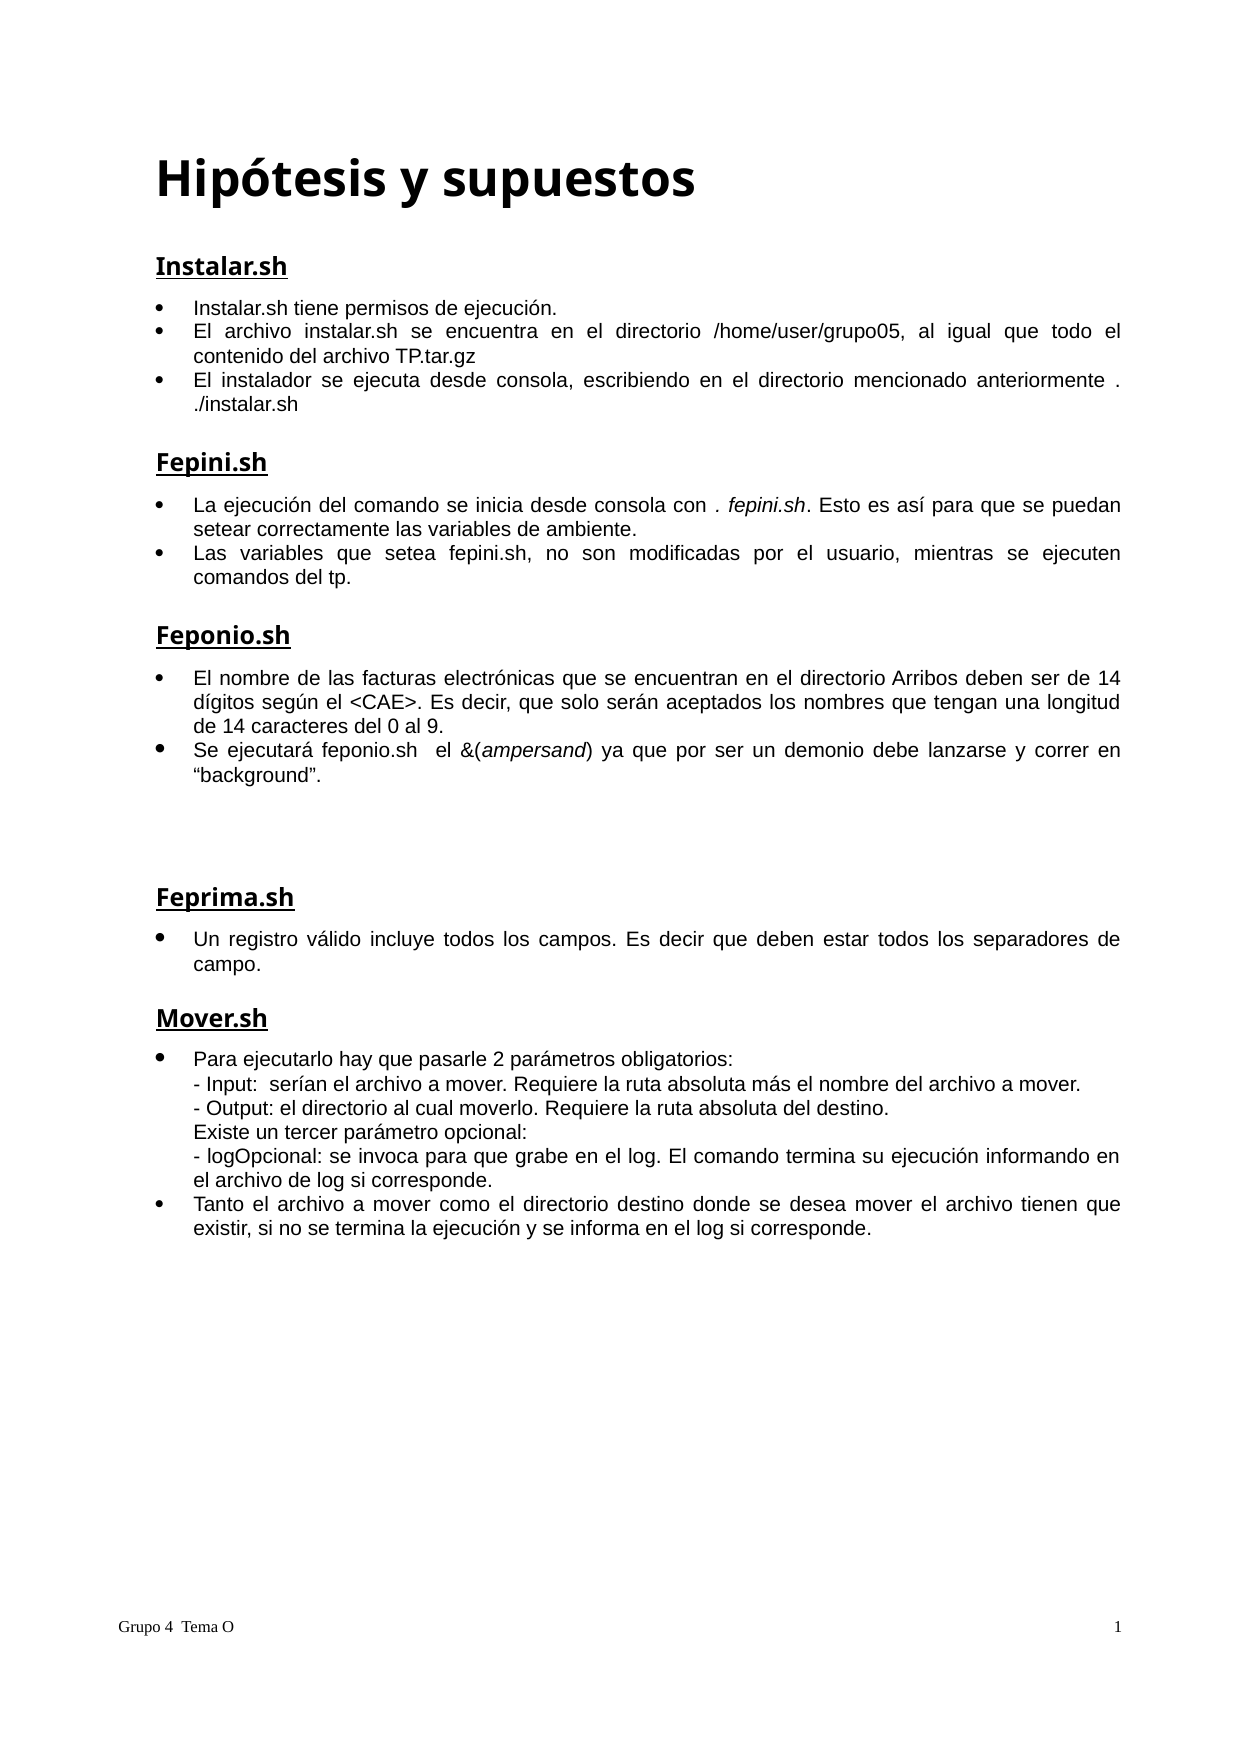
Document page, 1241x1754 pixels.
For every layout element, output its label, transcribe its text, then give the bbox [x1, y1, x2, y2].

list Instalar.sh tiene permisos de ejecución. [156, 295, 1122, 319]
list La ejecución del comando se inicia desde consola con . fepini.sh. Esto es así para que se puedan setear correctamente las variables de ambiente. [156, 493, 1122, 541]
list Para ejecutarlo hay que pasarle 2 parámetros obligatorios: [156, 1047, 1122, 1072]
list - Input: serían el archivo a mover. Requiere la ruta absoluta más el nombre del archivo a mover. [156, 1072, 1122, 1096]
subtitle Hipótesis y supuestos [156, 143, 1122, 211]
list - logOpcional: se invoca para que grabe en el log. El comando termina su ejecución informando en el archivo de log si corresponde. [156, 1144, 1122, 1192]
list El nombre de las facturas electrónicas que se encuentran en el directorio Arribos deben ser de 14 dígitos según el <CAE>. Es decir, que solo serán aceptados los nombres que tengan una longitud de 14 caracteres del 0 al 9. [156, 666, 1122, 738]
subtitle Instalar.sh [156, 249, 1122, 283]
list Existe un tercer parámetro opcional: [156, 1120, 1122, 1144]
subtitle Fepini.sh [156, 440, 1122, 480]
subtitle Mover.sh [156, 1000, 1122, 1034]
list Tanto el archivo a mover como el directorio destino donde se desea mover el archivo tienen que existir, si no se termina la ejecución y se informa en el log si corresponde. [156, 1192, 1122, 1240]
list El archivo instalar.sh se encuentra en el directorio /home/user/grupo05, al igual que todo el contenido del archivo TP.tar.gz [156, 319, 1122, 367]
subtitle Feponio.sh [156, 614, 1122, 653]
list - Output: el directorio al cual moverlo. Requiere la ruta absoluta del destino. [156, 1096, 1122, 1120]
list Un registro válido incluye todos los campos. Es decir que deben estar todos los separadores de campo. [156, 926, 1122, 975]
list El instalador se ejecuta desde consola, escribiendo en el directorio mencionado anteriormente . ./instalar.sh [156, 367, 1122, 415]
subtitle Feprima.sh [156, 880, 1122, 914]
list Las variables que setea fepini.sh, no son modificadas por el usuario, mientras se ejecuten comandos del tp. [156, 541, 1122, 589]
list Se ejecutará feponio.sh el &(ampersand) ya que por ser un demonio debe lanzarse y correr en “background”. [156, 738, 1122, 787]
